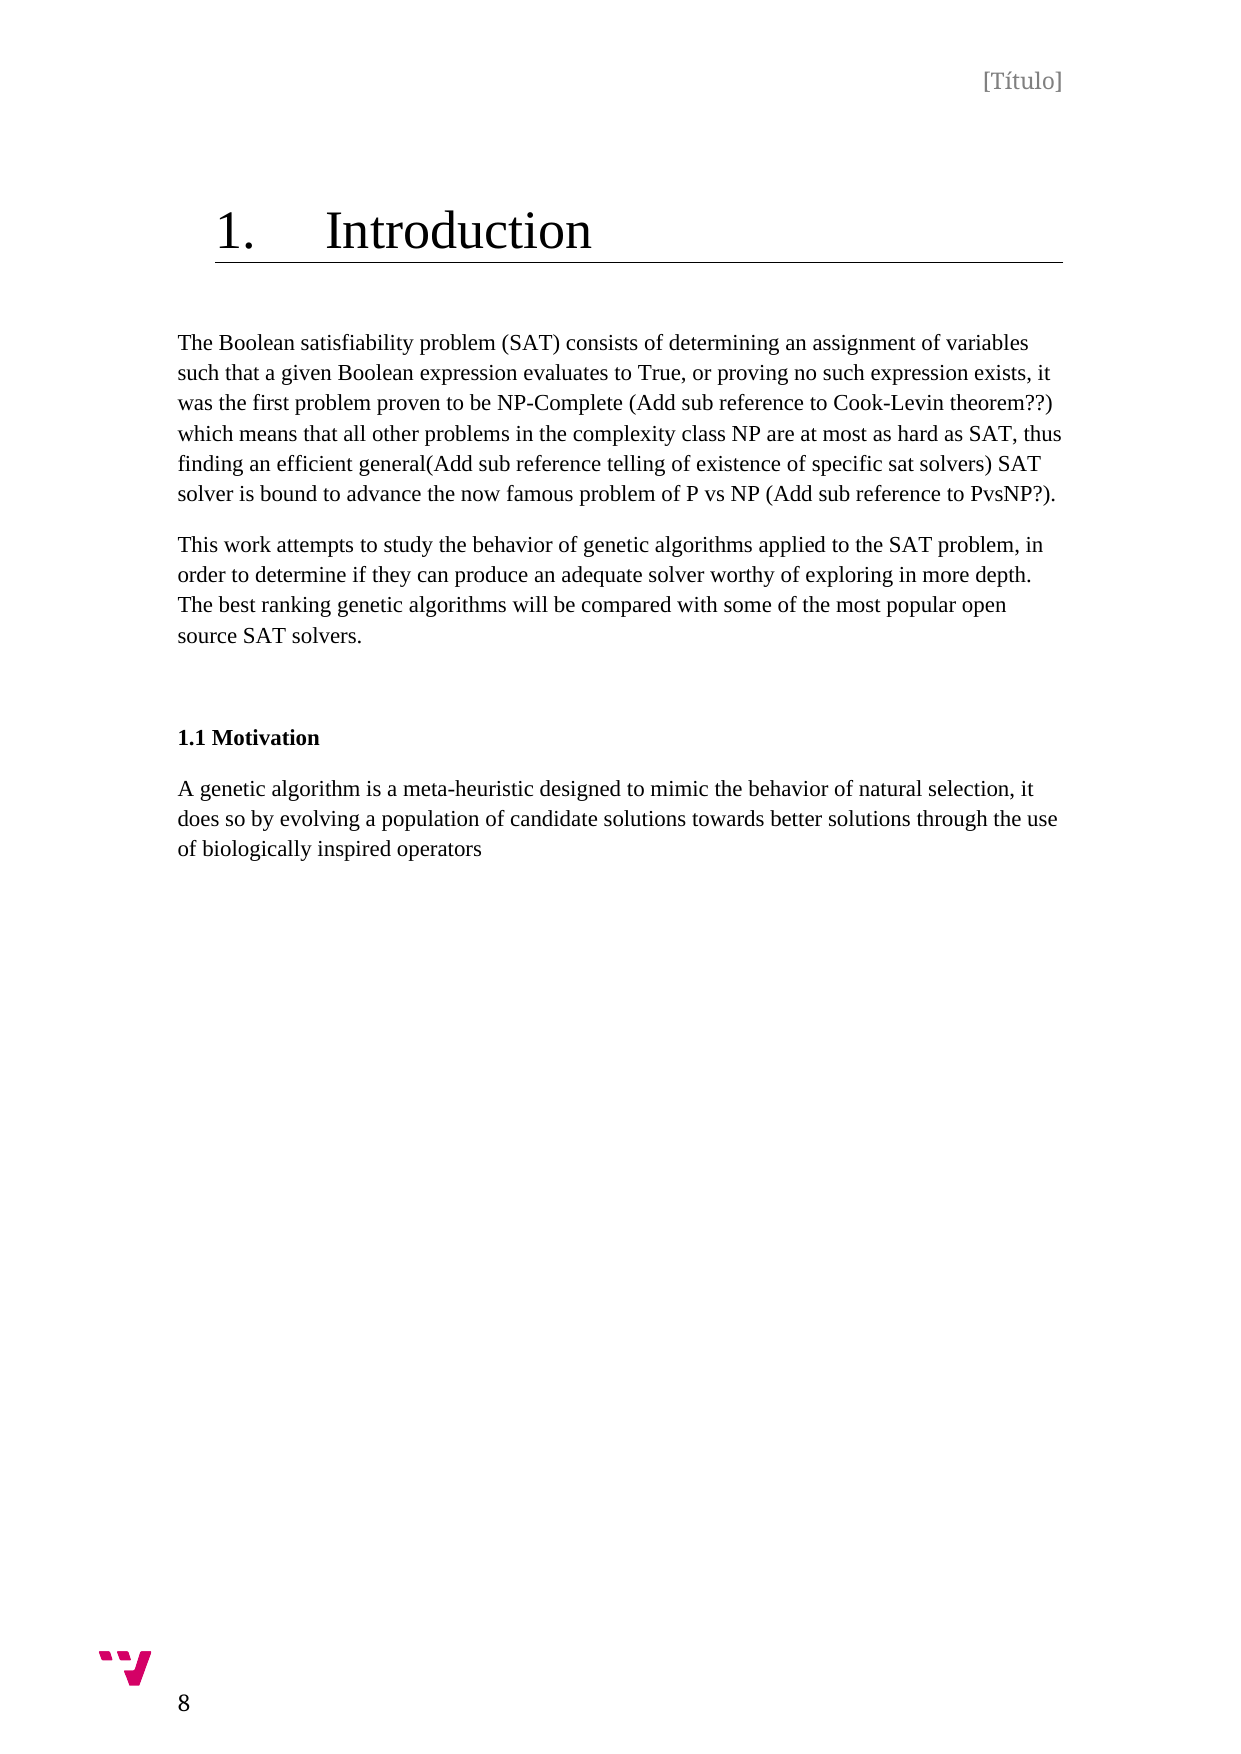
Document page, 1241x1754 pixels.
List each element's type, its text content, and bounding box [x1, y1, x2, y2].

text This work attempts to study the behavior of genetic algorithms applied to the SAT problem, in order to determine if they can produce an adequate solver worthy of exploring in more depth. The best ranking genetic algorithms will be compared with some of the most popular open source SAT solvers. [177, 531, 1063, 648]
text A genetic algorithm is a meta-heuristic designed to mimic the behavior of natural selection, it does so by evolving a population of candidate solutions towards better solutions through the use of biologically inspired operators [177, 775, 1063, 864]
text The Boolean satisfiability problem (SAT) consists of determining an assignment of variables such that a given Boolean expression evaluates to True, or proving no such expression exists, it was the first problem proven to be NP-Complete (Add sub reference to Cook-Levin theorem??) which means that all other problems in the complexity class NP are at most as hard as SAT, thus finding an efficient general(Add sub reference telling of existence of specific sat solvers) SAT solver is bound to advance the now famous problem of P vs NP (Add sub reference to PvsNP?). [177, 329, 1063, 506]
subtitle Introduction [215, 198, 1063, 262]
text 1.1 Motivation [177, 724, 1063, 750]
picture [98, 1651, 152, 1689]
